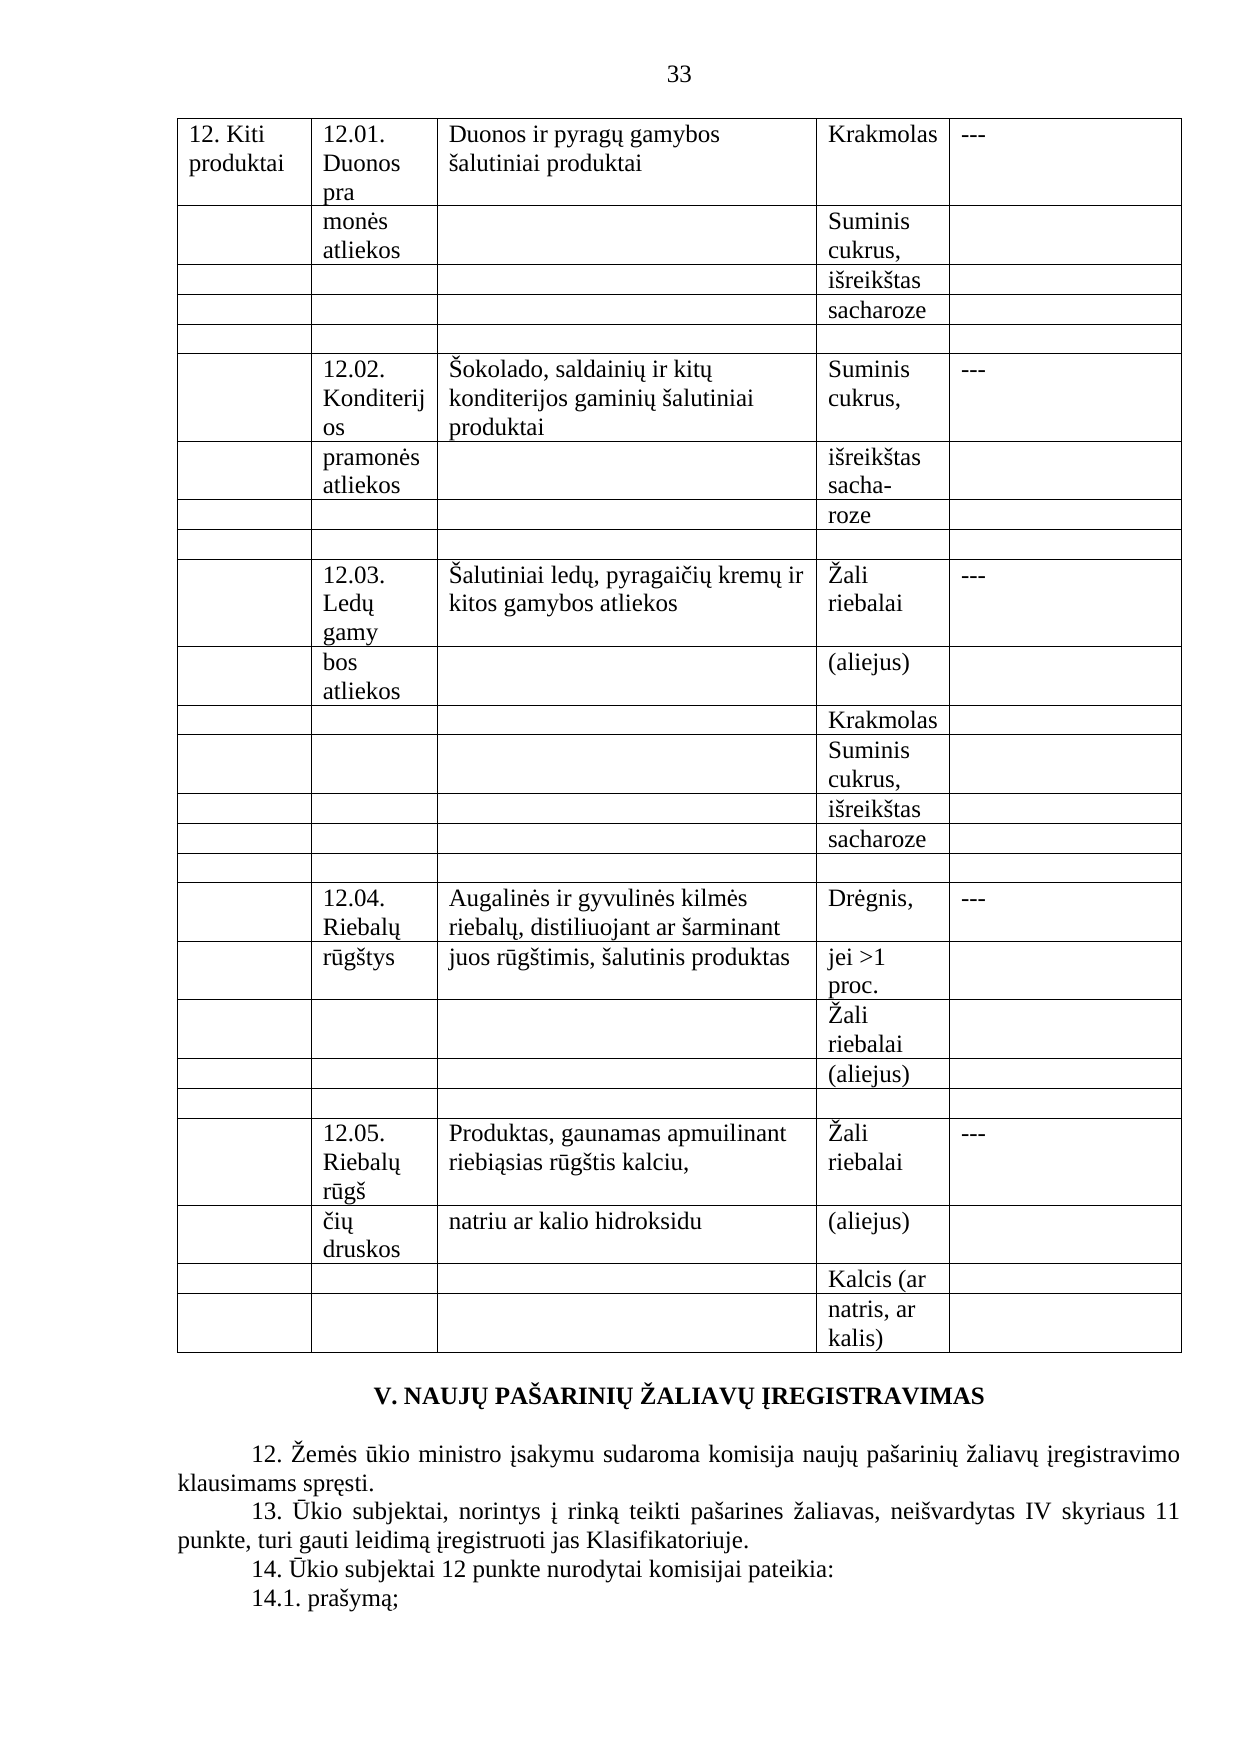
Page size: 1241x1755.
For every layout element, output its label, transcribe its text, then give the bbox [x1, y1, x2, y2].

table_cell [178, 735, 311, 793]
text 14.1. prašymą; [177, 1583, 1181, 1611]
table_cell [312, 1059, 437, 1088]
table_cell sacharoze [817, 295, 949, 323]
table_cell [178, 325, 311, 353]
table_cell [817, 1089, 949, 1117]
table_cell [178, 1206, 311, 1263]
table_cell [438, 265, 816, 294]
table_cell sacharoze [817, 824, 949, 852]
table_cell --- [950, 119, 1181, 205]
table_cell [438, 735, 816, 793]
table_cell Žali riebalai [817, 1119, 949, 1205]
table_cell [950, 1000, 1181, 1058]
table_cell [312, 265, 437, 294]
table_cell [438, 647, 816, 704]
table_cell čių druskos [312, 1206, 437, 1263]
table_cell [438, 206, 816, 264]
table_cell pramonės atliekos [312, 442, 437, 499]
table_cell išreikštas [817, 265, 949, 294]
table_cell --- [950, 354, 1181, 441]
table_cell [178, 206, 311, 264]
table_cell [178, 1294, 311, 1352]
table_cell [312, 706, 437, 734]
table_cell [817, 854, 949, 882]
table_cell [178, 883, 311, 941]
table_cell [178, 1059, 311, 1088]
text 13. Ūkio subjektai, norintys į rinką teikti pašarines žaliavas, neišvardytas IV skyriaus 11 punkte, turi gauti leidimą įregistruoti jas Klasifikatoriuje. [177, 1496, 1181, 1554]
table_cell [178, 854, 311, 882]
table_cell [438, 794, 816, 823]
table_cell 12.05. Riebalų rūgš [312, 1119, 437, 1205]
table_cell (aliejus) [817, 647, 949, 704]
table_cell [438, 854, 816, 882]
table_cell Krakmolas [817, 119, 949, 205]
table_cell [178, 295, 311, 323]
table_cell išreikštas sacha- [817, 442, 949, 499]
table_cell [178, 1119, 311, 1205]
text 14. Ūkio subjektai 12 punkte nurodytai komisijai pateikia: [177, 1554, 1181, 1583]
table_cell [312, 325, 437, 353]
table_cell [950, 325, 1181, 353]
table_cell Žali riebalai [817, 1000, 949, 1058]
table_cell [178, 354, 311, 441]
table_cell [950, 1294, 1181, 1352]
table_cell 12.03. Ledų gamy [312, 560, 437, 646]
table_cell [950, 265, 1181, 294]
table_cell [312, 1000, 437, 1058]
table_cell [950, 295, 1181, 323]
table_cell Duonos ir pyragų gamybos šalutiniai produktai [438, 119, 816, 205]
table_cell Suminis cukrus, [817, 206, 949, 264]
table_cell Žali riebalai [817, 560, 949, 646]
table_cell roze [817, 500, 949, 529]
table_cell [950, 1059, 1181, 1088]
table_cell [178, 1264, 311, 1293]
table_cell [312, 500, 437, 529]
table_cell [178, 442, 311, 499]
table_cell --- [950, 560, 1181, 646]
table_cell [438, 1089, 816, 1117]
table_cell [438, 325, 816, 353]
text V. NAUJŲ PAŠARINIŲ ŽALIAVŲ ĮREGISTRAVIMAS [177, 1381, 1181, 1410]
table_cell [312, 854, 437, 882]
table_cell [950, 824, 1181, 852]
table_cell [312, 794, 437, 823]
text 12. Žemės ūkio ministro įsakymu sudaroma komisija naujų pašarinių žaliavų įregistravimo klausimams spręsti. [177, 1439, 1181, 1496]
table_cell Kalcis (ar [817, 1264, 949, 1293]
table_cell 12.04. Riebalų [312, 883, 437, 941]
table_cell [178, 706, 311, 734]
table_cell [438, 706, 816, 734]
table_cell [178, 500, 311, 529]
table_cell juos rūgštimis, šalutinis produktas [438, 942, 816, 999]
table_cell [178, 824, 311, 852]
table_cell [438, 530, 816, 559]
table_cell [950, 794, 1181, 823]
table_cell natris, ar kalis) [817, 1294, 949, 1352]
table_cell --- [950, 883, 1181, 941]
table_cell 12.02. Konditerijos [312, 354, 437, 441]
table_cell [438, 1264, 816, 1293]
table_cell [178, 560, 311, 646]
table_cell bos atliekos [312, 647, 437, 704]
table_cell Drėgnis, [817, 883, 949, 941]
table_cell [950, 942, 1181, 999]
table_cell 12.01. Duonos pra [312, 119, 437, 205]
table_cell [438, 500, 816, 529]
table_cell [312, 1264, 437, 1293]
table_cell [950, 1206, 1181, 1263]
table_cell [817, 325, 949, 353]
table_cell Šokolado, saldainių ir kitų konditerijos gaminių šalutiniai produktai [438, 354, 816, 441]
table_cell Produktas, gaunamas apmuilinant riebiąsias rūgštis kalciu, [438, 1119, 816, 1205]
table_cell monės atliekos [312, 206, 437, 264]
table_cell [438, 1059, 816, 1088]
table_cell [178, 794, 311, 823]
table_cell Šalutiniai ledų, pyragaičių kremų ir kitos gamybos atliekos [438, 560, 816, 646]
table_cell Suminis cukrus, [817, 735, 949, 793]
table_cell jei >1 proc. [817, 942, 949, 999]
table_cell 12. Kiti produktai [178, 119, 311, 205]
table_cell išreikštas [817, 794, 949, 823]
table_cell [438, 824, 816, 852]
table_cell [178, 647, 311, 704]
table_cell [950, 530, 1181, 559]
table_cell [950, 854, 1181, 882]
table_cell [950, 735, 1181, 793]
table_cell [312, 1294, 437, 1352]
table_cell [178, 1000, 311, 1058]
table_cell [178, 265, 311, 294]
table_cell [950, 1089, 1181, 1117]
table_cell rūgštys [312, 942, 437, 999]
table_cell [817, 530, 949, 559]
table_cell [950, 206, 1181, 264]
table_cell natriu ar kalio hidroksidu [438, 1206, 816, 1263]
table_cell (aliejus) [817, 1059, 949, 1088]
table_cell [950, 500, 1181, 529]
table_cell [312, 295, 437, 323]
table_cell Augalinės ir gyvulinės kilmės riebalų, distiliuojant ar šarminant [438, 883, 816, 941]
table_cell [950, 706, 1181, 734]
table_cell [312, 735, 437, 793]
table_cell [950, 647, 1181, 704]
table_cell [312, 530, 437, 559]
table_cell [178, 1089, 311, 1117]
table_cell Krakmolas [817, 706, 949, 734]
table_cell [950, 1264, 1181, 1293]
table_cell [438, 1294, 816, 1352]
table_cell [178, 530, 311, 559]
table_cell [438, 442, 816, 499]
table_cell Suminis cukrus, [817, 354, 949, 441]
table_cell [438, 295, 816, 323]
table_cell [312, 1089, 437, 1117]
table_cell (aliejus) [817, 1206, 949, 1263]
table_cell [312, 824, 437, 852]
table_cell [950, 442, 1181, 499]
table_cell [178, 942, 311, 999]
table_cell --- [950, 1119, 1181, 1205]
table_cell [438, 1000, 816, 1058]
